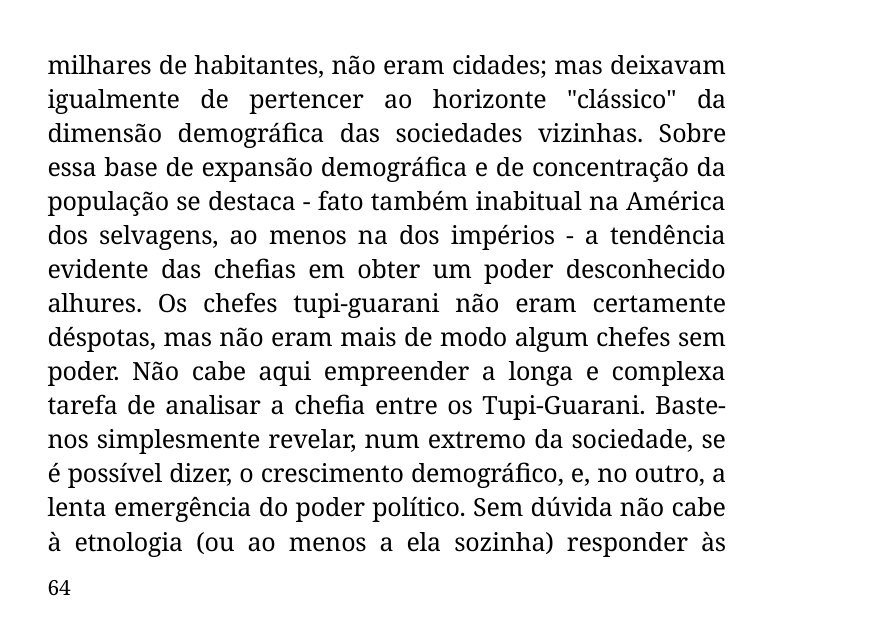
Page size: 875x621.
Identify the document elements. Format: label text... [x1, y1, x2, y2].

text milhares de habitantes, não eram cidades; mas deixavam igualmente de pertencer ao horizonte "clássico" da dimensão demográfica das sociedades vizinhas. Sobre essa base de expansão demográfica e de concentração da população se destaca - fato também inabitual na América dos selvagens, ao menos na dos impérios - a tendência evidente das chefias em obter um poder desconhecido alhures. Os chefes tupi-guarani não eram certamente déspotas, mas não eram mais de modo algum chefes sem poder. Não cabe aqui empreender a longa e complexa tarefa de analisar a chefia entre os Tupi-Guarani. Baste-nos simplesmente revelar, num extremo da sociedade, se é possível dizer, o crescimento demográfico, e, no outro, a lenta emergência do poder político. Sem dúvida não cabe à etnologia (ou ao menos a ela sozinha) responder às [47, 47, 726, 558]
